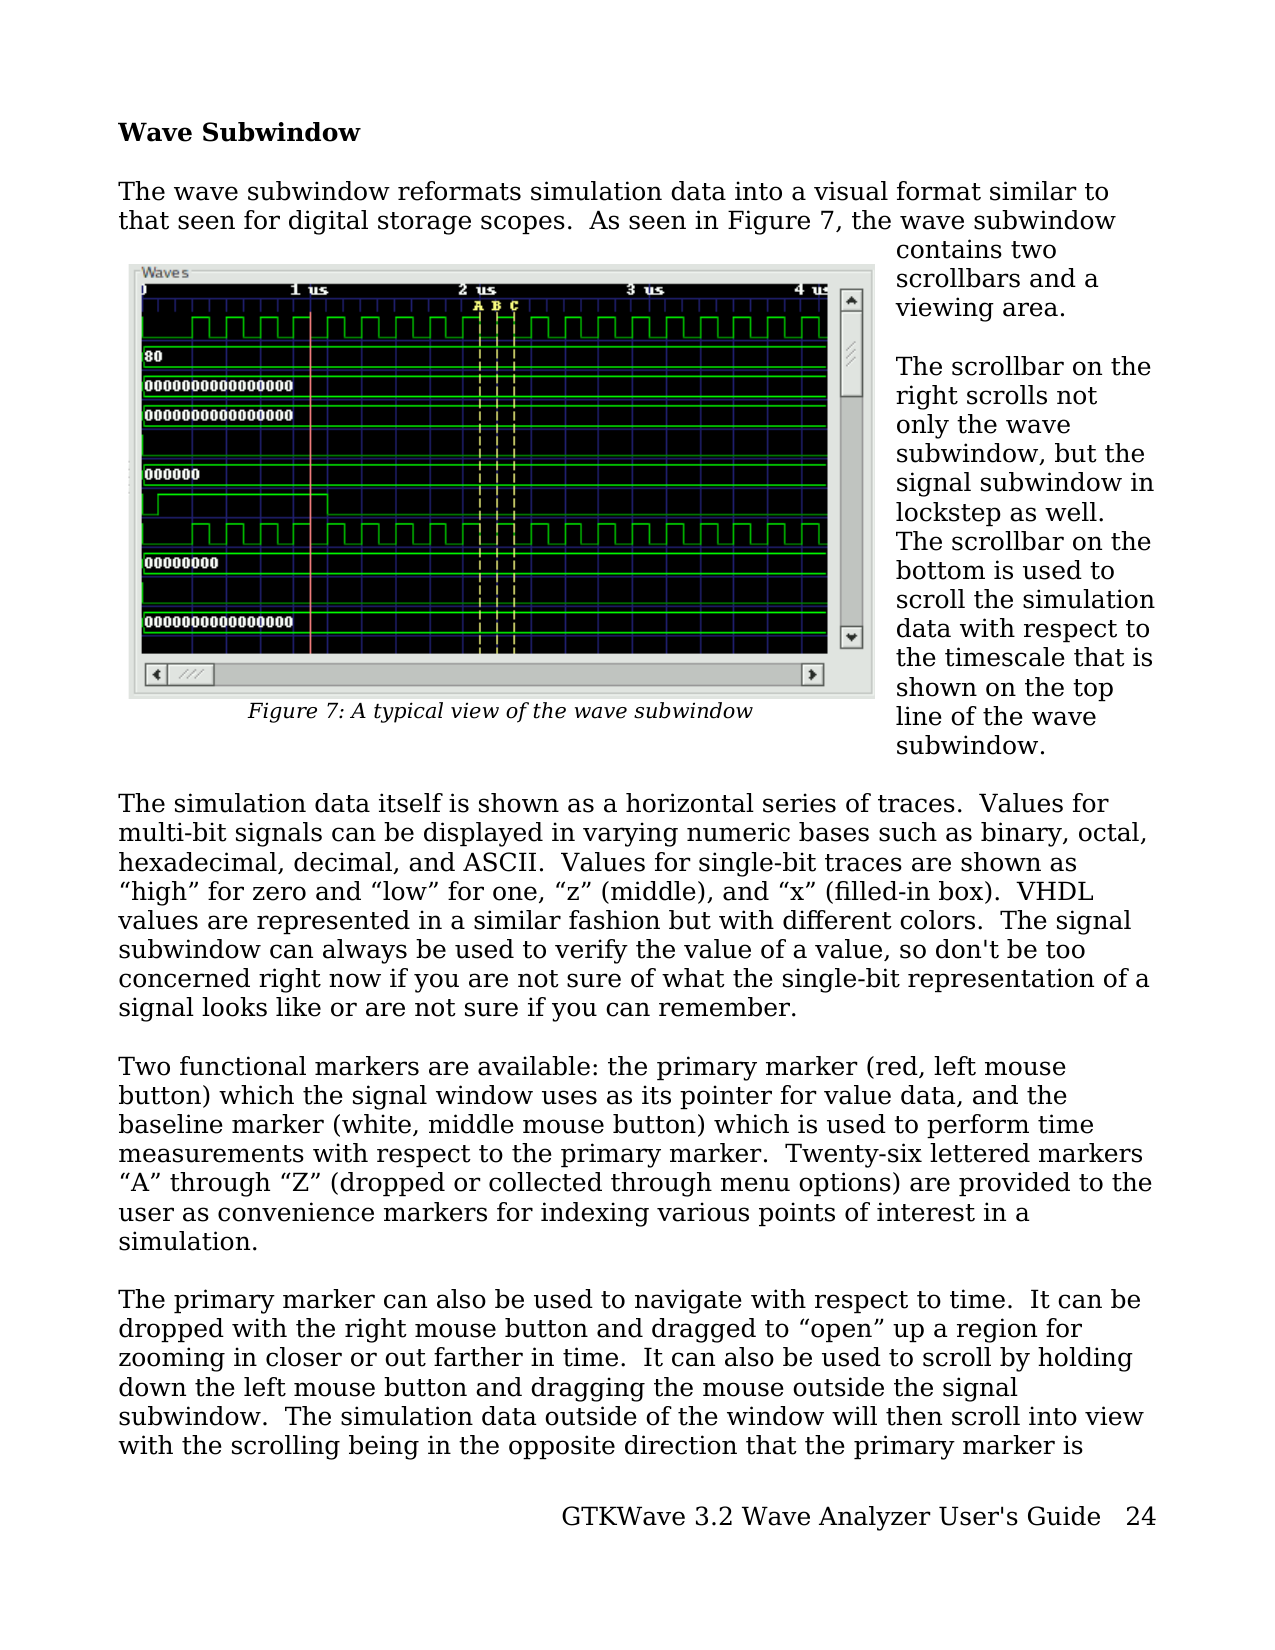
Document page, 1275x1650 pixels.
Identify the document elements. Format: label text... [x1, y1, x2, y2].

text Two functional markers are available: the primary marker (red, left mouse button) which the signal window uses as its pointer for value data, and the baseline marker (white, middle mouse button) which is used to perform time measurements with respect to the primary marker. Twenty-six lettered markers “A” through “Z” (dropped or collected through menu options) are provided to the user as convenience markers for indexing various points of interest in a simulation. [118, 1052, 1157, 1256]
text Figure 7: A typical view of the wave subwindow [128, 699, 875, 723]
text The scrollbar on the right scrolls not only the wave subwindow, but the signal subwindow in lockstep as well. The scrollbar on the bottom is used to scroll the simulation data with respect to the timescale that is shown on the top line of the wave subwindow. [118, 352, 1157, 760]
picture [128, 264, 875, 699]
text Wave Subwindow [118, 118, 1157, 147]
text The primary marker can also be used to navigate with respect to time. It can be dropped with the right mouse button and dragged to “open” up a region for zooming in closer or out farther in time. It can also be used to scroll by holding down the left mouse button and dragging the mouse outside the signal subwindow. The simulation data outside of the window will then scroll into view with the scrolling being in the opposite direction that the primary marker is [118, 1285, 1157, 1460]
text The wave subwindow reformats simulation data into a visual format similar to that seen for digital storage scopes. As seen in Figure 7, the wave subwindow contains two scrollbars and a viewing area. [118, 177, 1157, 752]
text The simulation data itself is shown as a horizontal series of traces. Values for multi-bit signals can be displayed in varying numeric bases such as binary, octal, hexadecimal, decimal, and ASCII. Values for single-bit traces are shown as “high” for zero and “low” for one, “z” (middle), and “x” (filled-in box). VHDL values are represented in a similar fashion but with different colors. The signal subwindow can always be used to verify the value of a value, so don't be too concerned right now if you are not sure of what the single-bit representation of a signal looks like or are not sure if you can remember. [118, 789, 1157, 1023]
